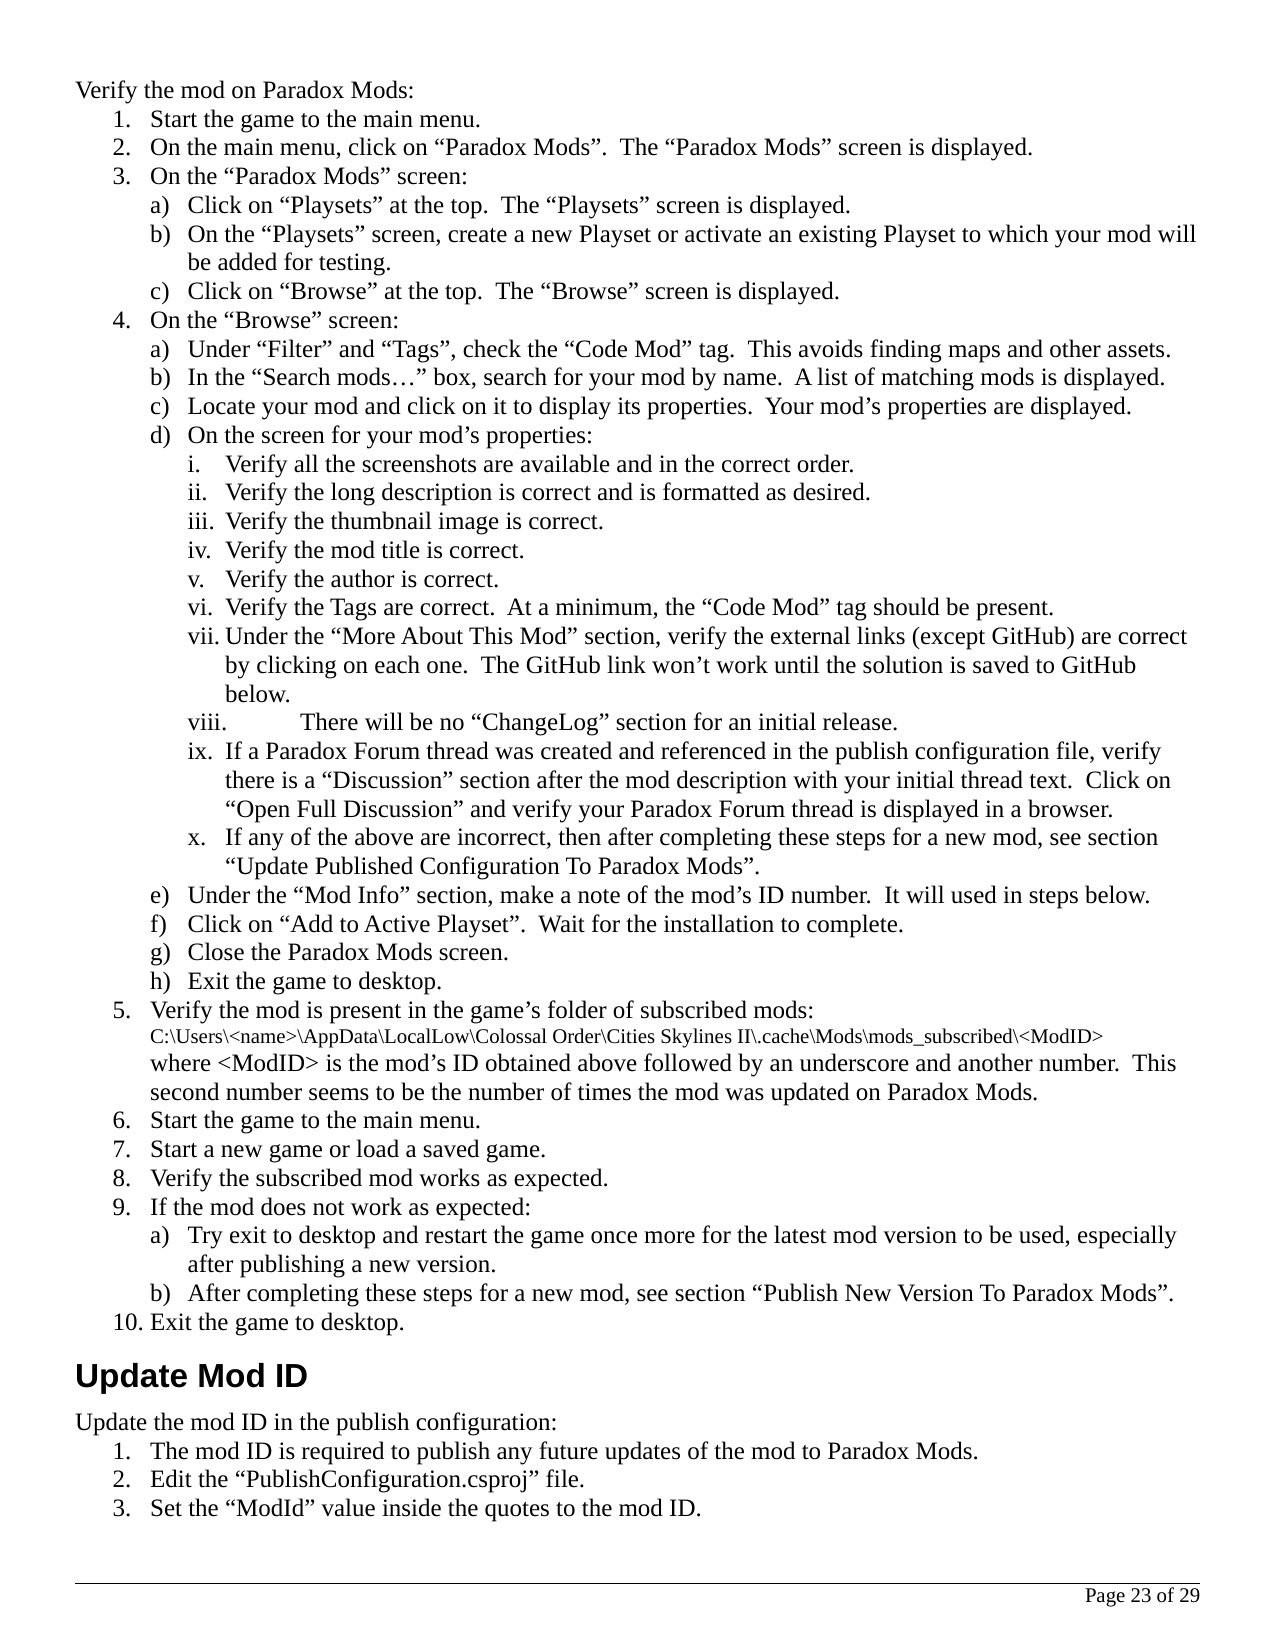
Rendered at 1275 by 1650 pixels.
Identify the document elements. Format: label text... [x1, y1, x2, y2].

list Exit the game to desktop. [112, 1307, 1200, 1335]
list If a Paradox Forum thread was created and referenced in the publish configuration file, verify there is a “Discussion” section after the mod description with your initial thread text. Click on “Open Full Discussion” and verify your Paradox Forum thread is displayed in a browser. [187, 736, 1200, 822]
list Set the “ModId” value inside the quotes to the mod ID. [112, 1493, 1200, 1522]
list Start the game to the main menu. [112, 1105, 1200, 1134]
list There will be no “ChangeLog” section for an initial release. [187, 707, 1200, 736]
list Verify the subscribed mod works as expected. [112, 1163, 1200, 1192]
list Under the “Mod Info” section, make a note of the mod’s ID number. It will used in steps below. [150, 880, 1200, 909]
list Under the “More About This Mod” section, verify the external links (except GitHub) are correct by clicking on each one. The GitHub link won’t work until the solution is saved to GitHub below. [187, 621, 1200, 707]
list Verify the Tags are correct. At a minimum, the “Code Mod” tag should be present. [187, 592, 1200, 621]
list Verify the mod title is correct. [187, 535, 1200, 564]
list After completing these steps for a new mod, see section “Publish New Version To Paradox Mods”. [150, 1278, 1200, 1307]
list The mod ID is required to publish any future updates of the mod to Paradox Mods. [112, 1436, 1200, 1464]
list Close the Paradox Mods screen. [150, 937, 1200, 966]
list On the “Paradox Mods” screen: [112, 161, 1200, 190]
list Verify the author is correct. [187, 564, 1200, 592]
list Under “Filter” and “Tags”, check the “Code Mod” tag. This avoids finding maps and other assets. [150, 334, 1200, 362]
list Locate your mod and click on it to display its properties. Your mod’s properties are displayed. [150, 391, 1200, 420]
list On the “Playsets” screen, create a new Playset or activate an existing Playset to which your mod will be added for testing. [150, 219, 1200, 276]
list Exit the game to desktop. [150, 966, 1200, 995]
list Try exit to desktop and restart the game once more for the latest mod version to be used, especially after publishing a new version. [150, 1220, 1200, 1278]
list Verify the thumbnail image is correct. [187, 506, 1200, 535]
list Start a new game or load a saved game. [112, 1134, 1200, 1163]
list In the “Search mods…” box, search for your mod by name. A list of matching mods is displayed. [150, 362, 1200, 391]
subtitle Update Mod ID [75, 1356, 1200, 1394]
list On the screen for your mod’s properties: [150, 420, 1200, 449]
list Verify the long description is correct and is formatted as desired. [187, 477, 1200, 506]
list Click on “Playsets” at the top. The “Playsets” screen is displayed. [150, 190, 1200, 219]
list Verify all the screenshots are available and in the correct order. [187, 449, 1200, 477]
text Verify the mod on Paradox Mods: [75, 75, 1200, 104]
list If any of the above are incorrect, then after completing these steps for a new mod, see section “Update Published Configuration To Paradox Mods”. [187, 822, 1200, 880]
list Edit the “PublishConfiguration.csproj” file. [112, 1464, 1200, 1493]
list If the mod does not work as expected: [112, 1192, 1200, 1220]
list Click on “Add to Active Playset”. Wait for the installation to complete. [150, 909, 1200, 937]
list Verify the mod is present in the game’s folder of subscribed mods: C:\Users\<name>\AppData\LocalLow\Colossal Order\Cities Skylines II\.cache\Mods\mods_subscribed\<ModID> where <ModID> is the mod’s ID obtained above followed by an underscore and another number. This second number seems to be the number of times the mod was updated on Paradox Mods. [112, 995, 1200, 1105]
list On the “Browse” screen: [112, 305, 1200, 334]
text Update the mod ID in the publish configuration: [75, 1407, 1200, 1436]
list Start the game to the main menu. [112, 104, 1200, 132]
list Click on “Browse” at the top. The “Browse” screen is displayed. [150, 276, 1200, 305]
list On the main menu, click on “Paradox Mods”. The “Paradox Mods” screen is displayed. [112, 132, 1200, 161]
